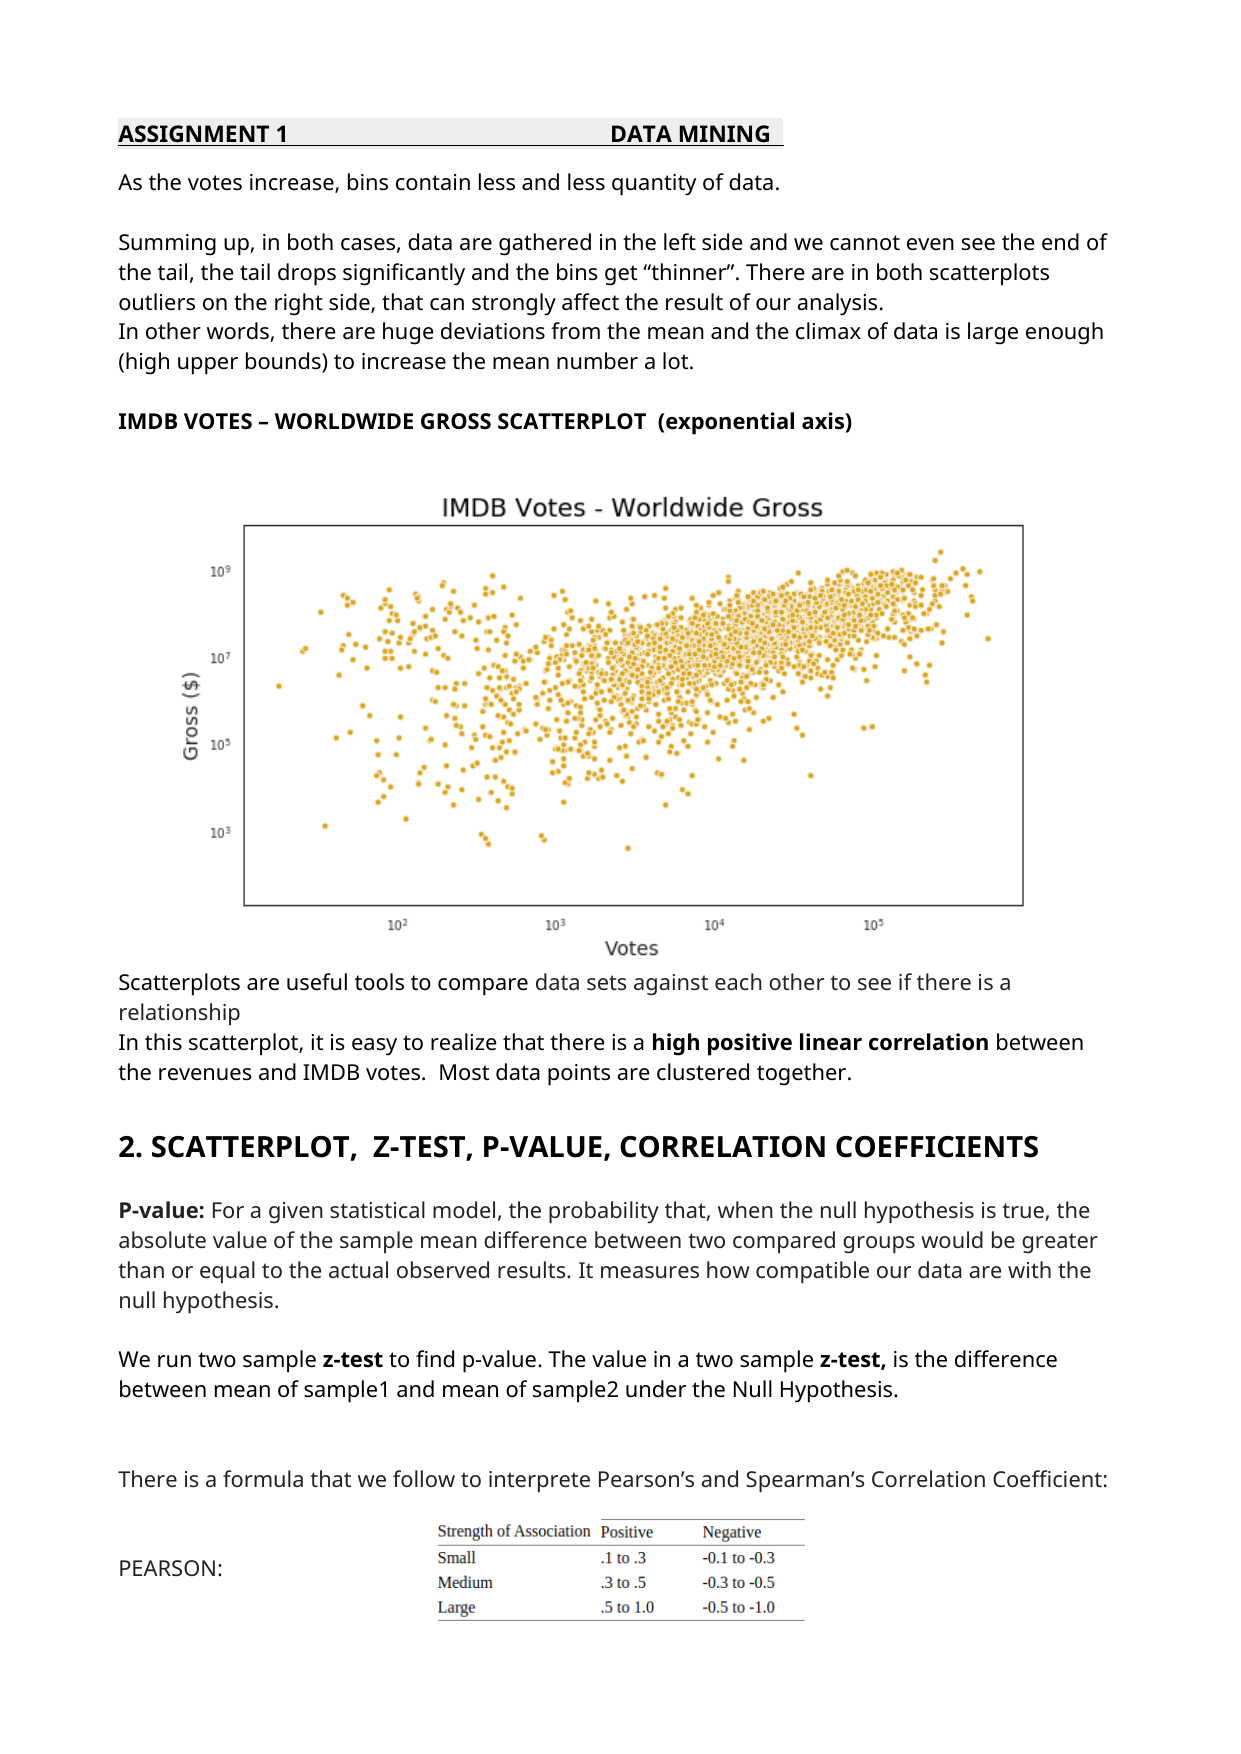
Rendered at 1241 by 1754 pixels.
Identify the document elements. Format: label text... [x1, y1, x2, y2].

text In this scatterplot, it is easy to realize that there is a high positive linear correlation between the revenues and IMDB votes. Most data points are clustered together. [118, 1027, 1122, 1086]
text IMDB VOTES – WORLDWIDE GROSS SCATTERPLOT (exponential axis) [118, 406, 1122, 436]
text Summing up, in both cases, data are gathered in the left side and we cannot even see the end of the tail, the tail drops significantly and the bins get “thinner”. There are in both scatterplots outliers on the right side, that can strongly affect the result of our analysis. [118, 227, 1122, 316]
picture [118, 465, 1123, 968]
text [814, 1553, 1122, 1583]
text We run two sample z-test to find p-value. The value in a two sample z-test, is the difference between mean of sample1 and mean of sample2 under the Null Hypothesis. [118, 1344, 1122, 1404]
text 2. SCATTERPLOT, Z-TEST, P-VALUE, CORRELATION COEFFICIENTS [118, 1126, 1122, 1166]
text Scatterplots are useful tools to compare data sets against each other to see if there is a relationship [118, 968, 1122, 1027]
picture [431, 1518, 814, 1623]
text In other words, there are huge deviations from the mean and the climax of data is large enough (high upper bounds) to increase the mean number a lot. [118, 316, 1122, 376]
text P-value: For a given statistical model, the probability that, when the null hypothesis is true, the absolute value of the sample mean difference between two compared groups would be greater than or equal to the actual observed results. It measures how compatible our data are with the null hypothesis. [118, 1196, 1122, 1315]
text As the votes increase, bins contain less and less quantity of data. [118, 167, 1122, 197]
text There is a formula that we follow to interprete Pearson’s and Spearman’s Correlation Coefficient: [118, 1464, 1122, 1493]
text PEARSON: [118, 1553, 431, 1583]
